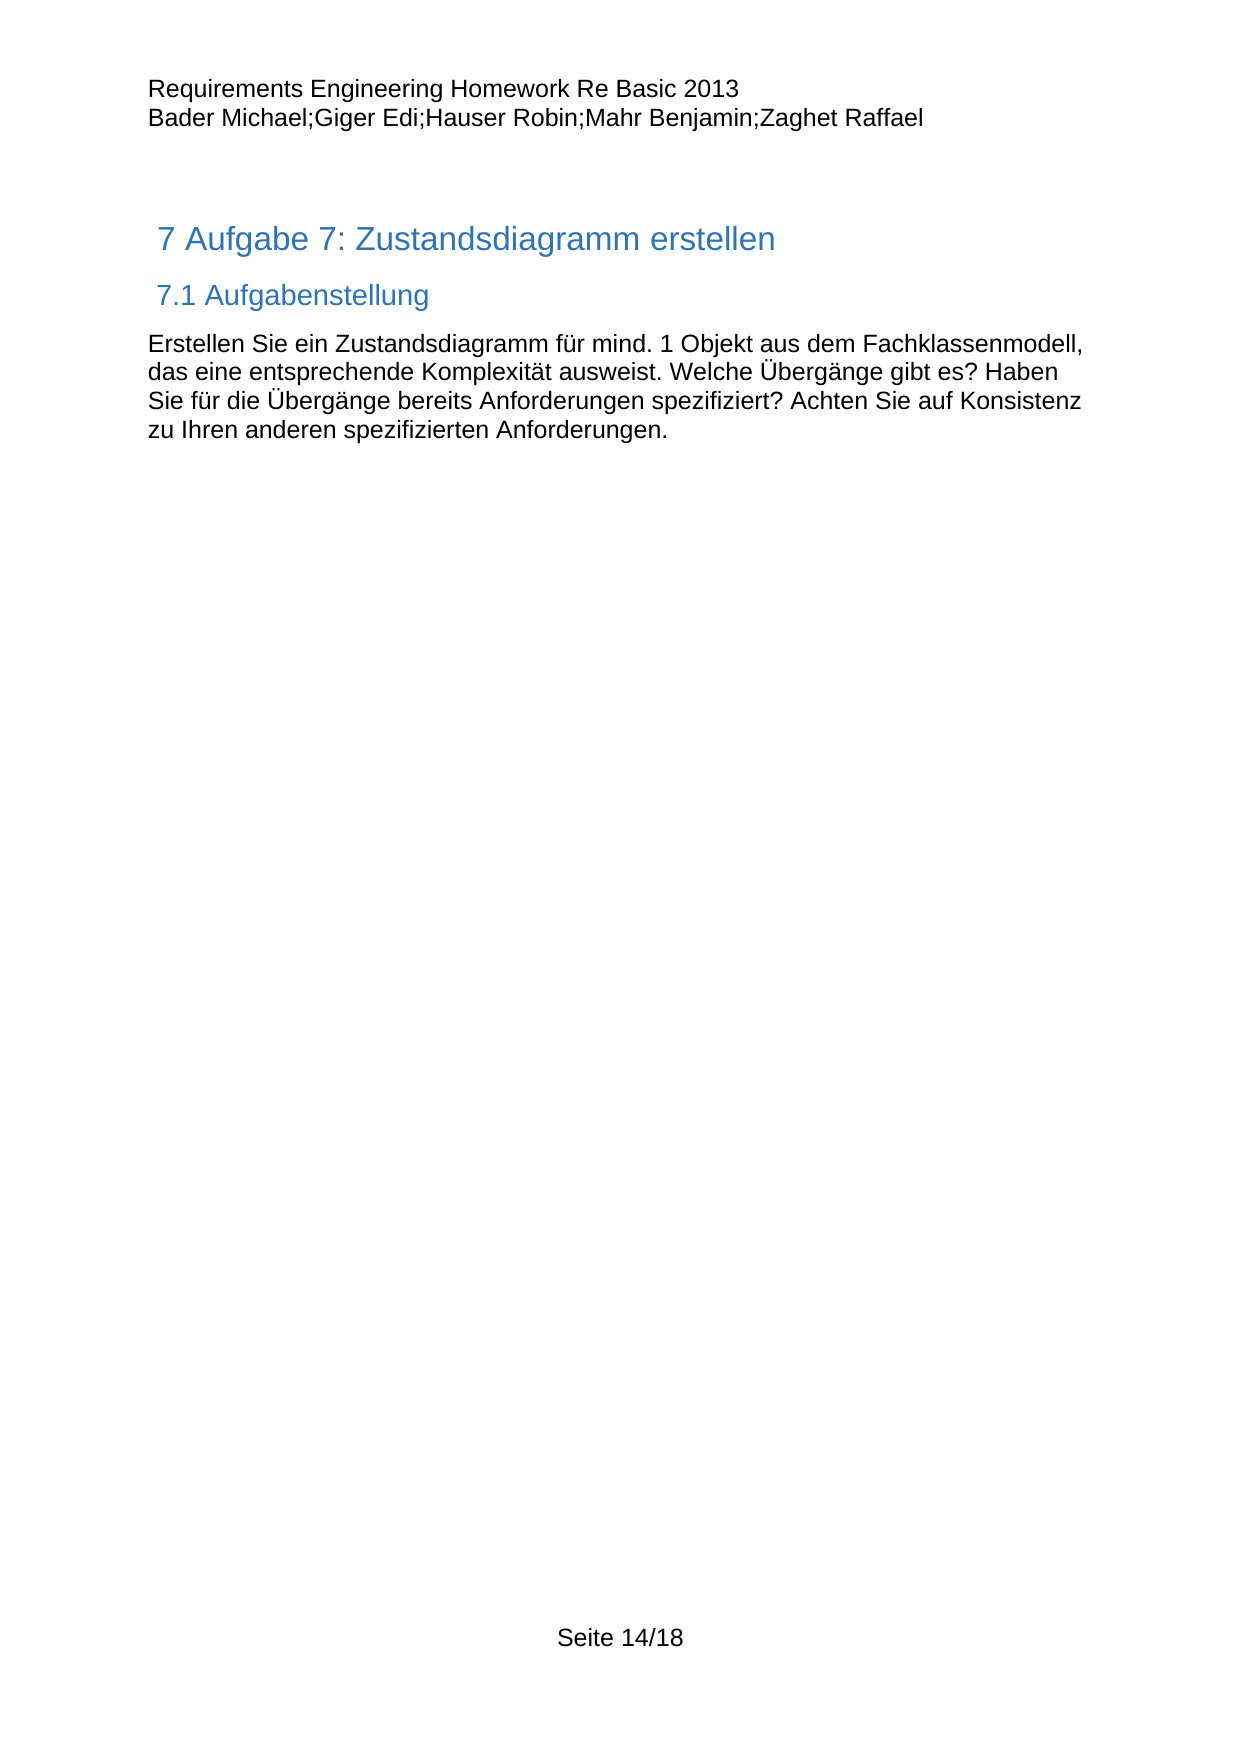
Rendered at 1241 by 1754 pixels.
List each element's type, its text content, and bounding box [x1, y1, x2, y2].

subtitle Aufgabe 7: Zustandsdiagramm erstellen [148, 219, 1093, 258]
text Erstellen Sie ein Zustandsdiagramm für mind. 1 Objekt aus dem Fachklassenmodell, das eine entsprechende Komplexität ausweist. Welche Übergänge gibt es? Haben Sie für die Übergänge bereits Anforderungen spezifiziert? Achten Sie auf Konsistenz zu Ihren anderen spezifizierten Anforderungen. [148, 329, 1093, 444]
subtitle Aufgabenstellung [148, 278, 1093, 312]
